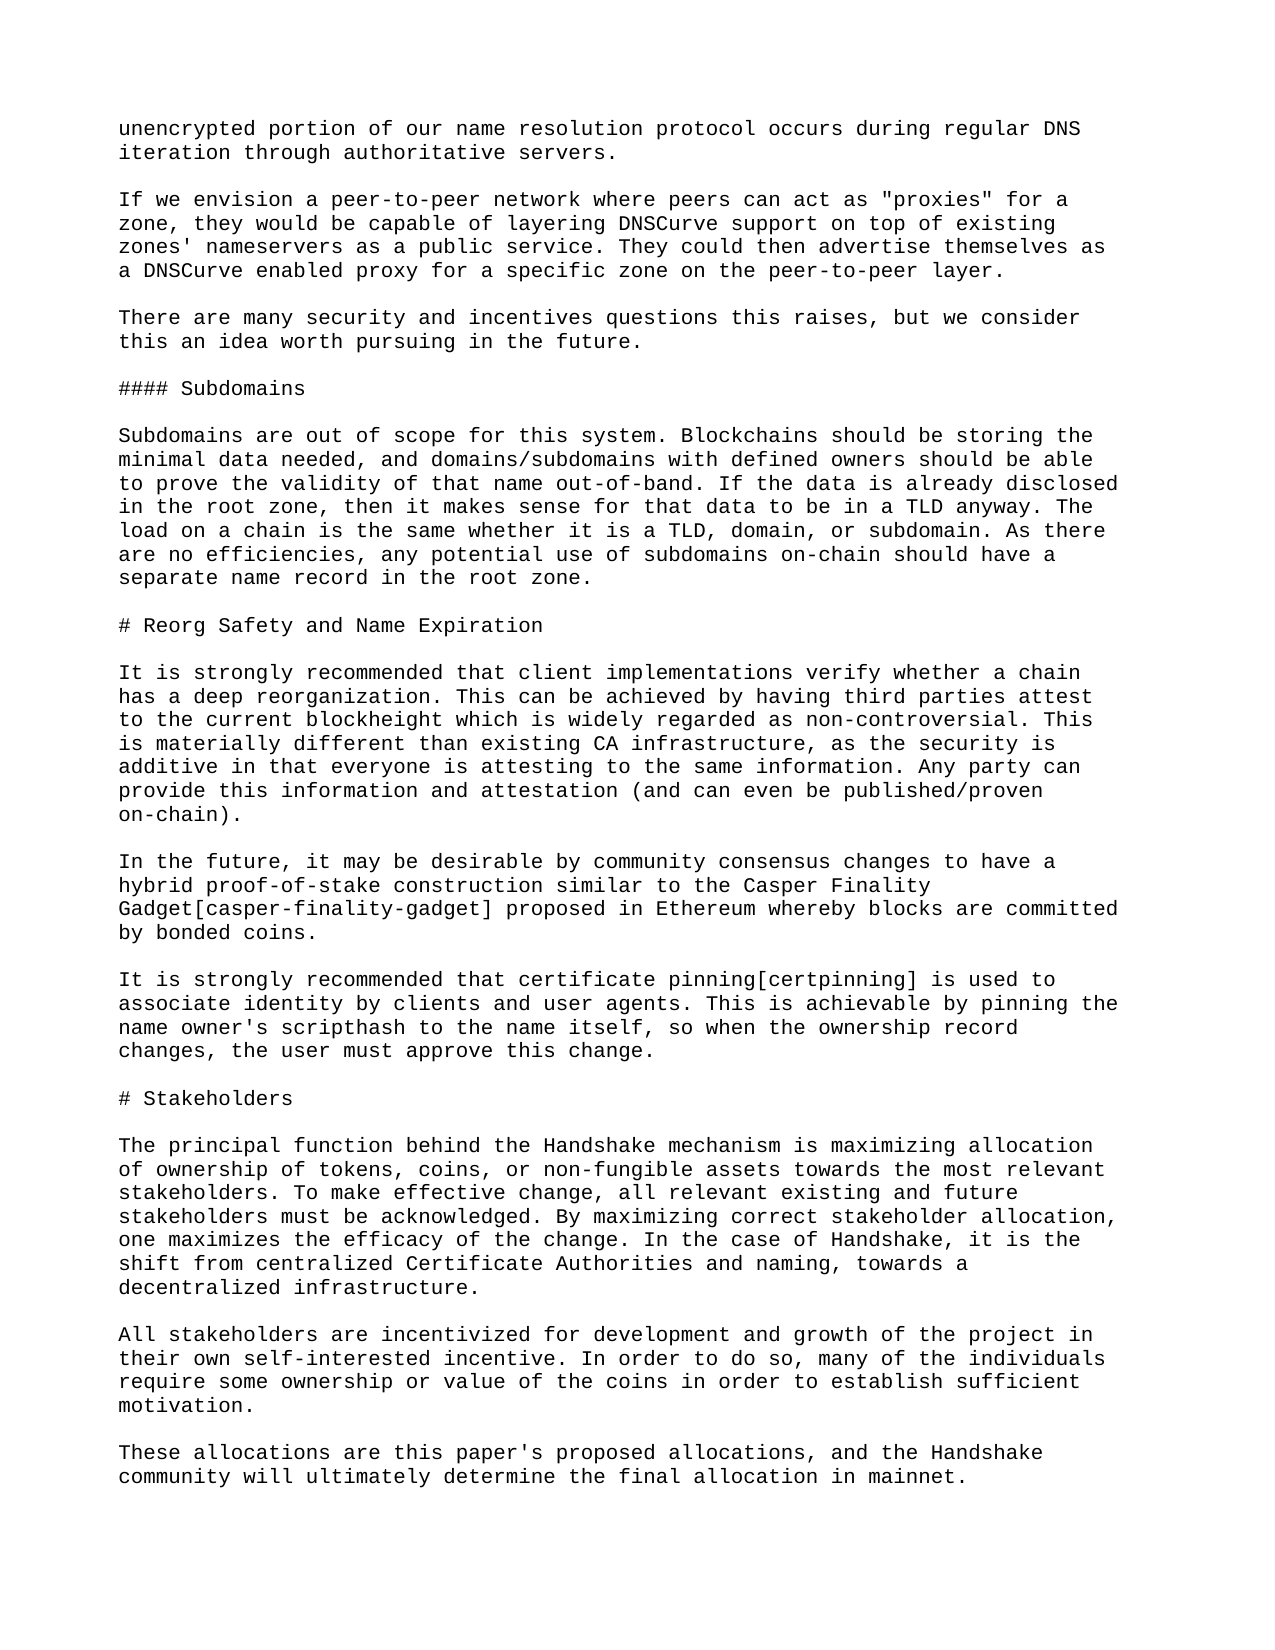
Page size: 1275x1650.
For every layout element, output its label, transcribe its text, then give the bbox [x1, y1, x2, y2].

text stakeholders. To make effective change, all relevant existing and future [118, 1182, 1157, 1206]
text one maximizes the efficacy of the change. In the case of Handshake, it is the [118, 1229, 1157, 1253]
text motivation. [118, 1395, 1157, 1419]
text changes, the user must approve this change. [118, 1040, 1157, 1064]
text require some ownership or value of the coins in order to establish sufficient [118, 1371, 1157, 1395]
text a DNSCurve enabled proxy for a specific zone on the peer-to-peer layer. [118, 260, 1157, 284]
text on-chain). [118, 804, 1157, 827]
text It is strongly recommended that certificate pinning[certpinning] is used to [118, 969, 1157, 993]
text in the root zone, then it makes sense for that data to be in a TLD anyway. The [118, 496, 1157, 520]
text # Stakeholders [118, 1088, 1157, 1111]
text their own self-interested incentive. In order to do so, many of the individuals [118, 1348, 1157, 1371]
text These allocations are this paper's proposed allocations, and the Handshake [118, 1442, 1157, 1466]
text provide this information and attestation (and can even be published/proven [118, 780, 1157, 804]
text minimal data needed, and domains/subdomains with defined owners should be able [118, 449, 1157, 473]
text Gadget[casper-finality-gadget] proposed in Ethereum whereby blocks are committed [118, 898, 1157, 922]
text stakeholders must be acknowledged. By maximizing correct stakeholder allocation, [118, 1206, 1157, 1229]
text In the future, it may be desirable by community consensus changes to have a [118, 851, 1157, 875]
text If we envision a peer-to-peer network where peers can act as "proxies" for a [118, 189, 1157, 213]
text Subdomains are out of scope for this system. Blockchains should be storing the [118, 426, 1157, 449]
text unencrypted portion of our name resolution protocol occurs during regular DNS [118, 118, 1157, 142]
text The principal function behind the Handshake mechanism is maximizing allocation [118, 1135, 1157, 1158]
text associate identity by clients and user agents. This is achievable by pinning the [118, 993, 1157, 1017]
text to the current blockheight which is widely regarded as non-controversial. This [118, 709, 1157, 733]
text name owner's scripthash to the name itself, so when the ownership record [118, 1017, 1157, 1040]
text separate name record in the root zone. [118, 567, 1157, 591]
text #### Subdomains [118, 378, 1157, 402]
text zones' nameservers as a public service. They could then advertise themselves as [118, 236, 1157, 260]
text additive in that everyone is attesting to the same information. Any party can [118, 757, 1157, 780]
text hybrid proof-of-stake construction similar to the Casper Finality [118, 875, 1157, 898]
text community will ultimately determine the final allocation in mainnet. [118, 1466, 1157, 1489]
text this an idea worth pursuing in the future. [118, 331, 1157, 354]
text There are many security and incentives questions this raises, but we consider [118, 307, 1157, 331]
text shift from centralized Certificate Authorities and naming, towards a [118, 1253, 1157, 1277]
text All stakeholders are incentivized for development and growth of the project in [118, 1324, 1157, 1348]
text # Reorg Safety and Name Expiration [118, 615, 1157, 638]
text iteration through authoritative servers. [118, 142, 1157, 165]
text by bonded coins. [118, 922, 1157, 946]
text decentralized infrastructure. [118, 1277, 1157, 1300]
text is materially different than existing CA infrastructure, as the security is [118, 733, 1157, 757]
text to prove the validity of that name out-of-band. If the data is already disclosed [118, 473, 1157, 496]
text load on a chain is the same whether it is a TLD, domain, or subdomain. As there [118, 520, 1157, 544]
text zone, they would be capable of layering DNSCurve support on top of existing [118, 213, 1157, 236]
text are no efficiencies, any potential use of subdomains on-chain should have a [118, 544, 1157, 567]
text has a deep reorganization. This can be achieved by having third parties attest [118, 686, 1157, 709]
text of ownership of tokens, coins, or non-fungible assets towards the most relevant [118, 1158, 1157, 1182]
text It is strongly recommended that client implementations verify whether a chain [118, 662, 1157, 686]
